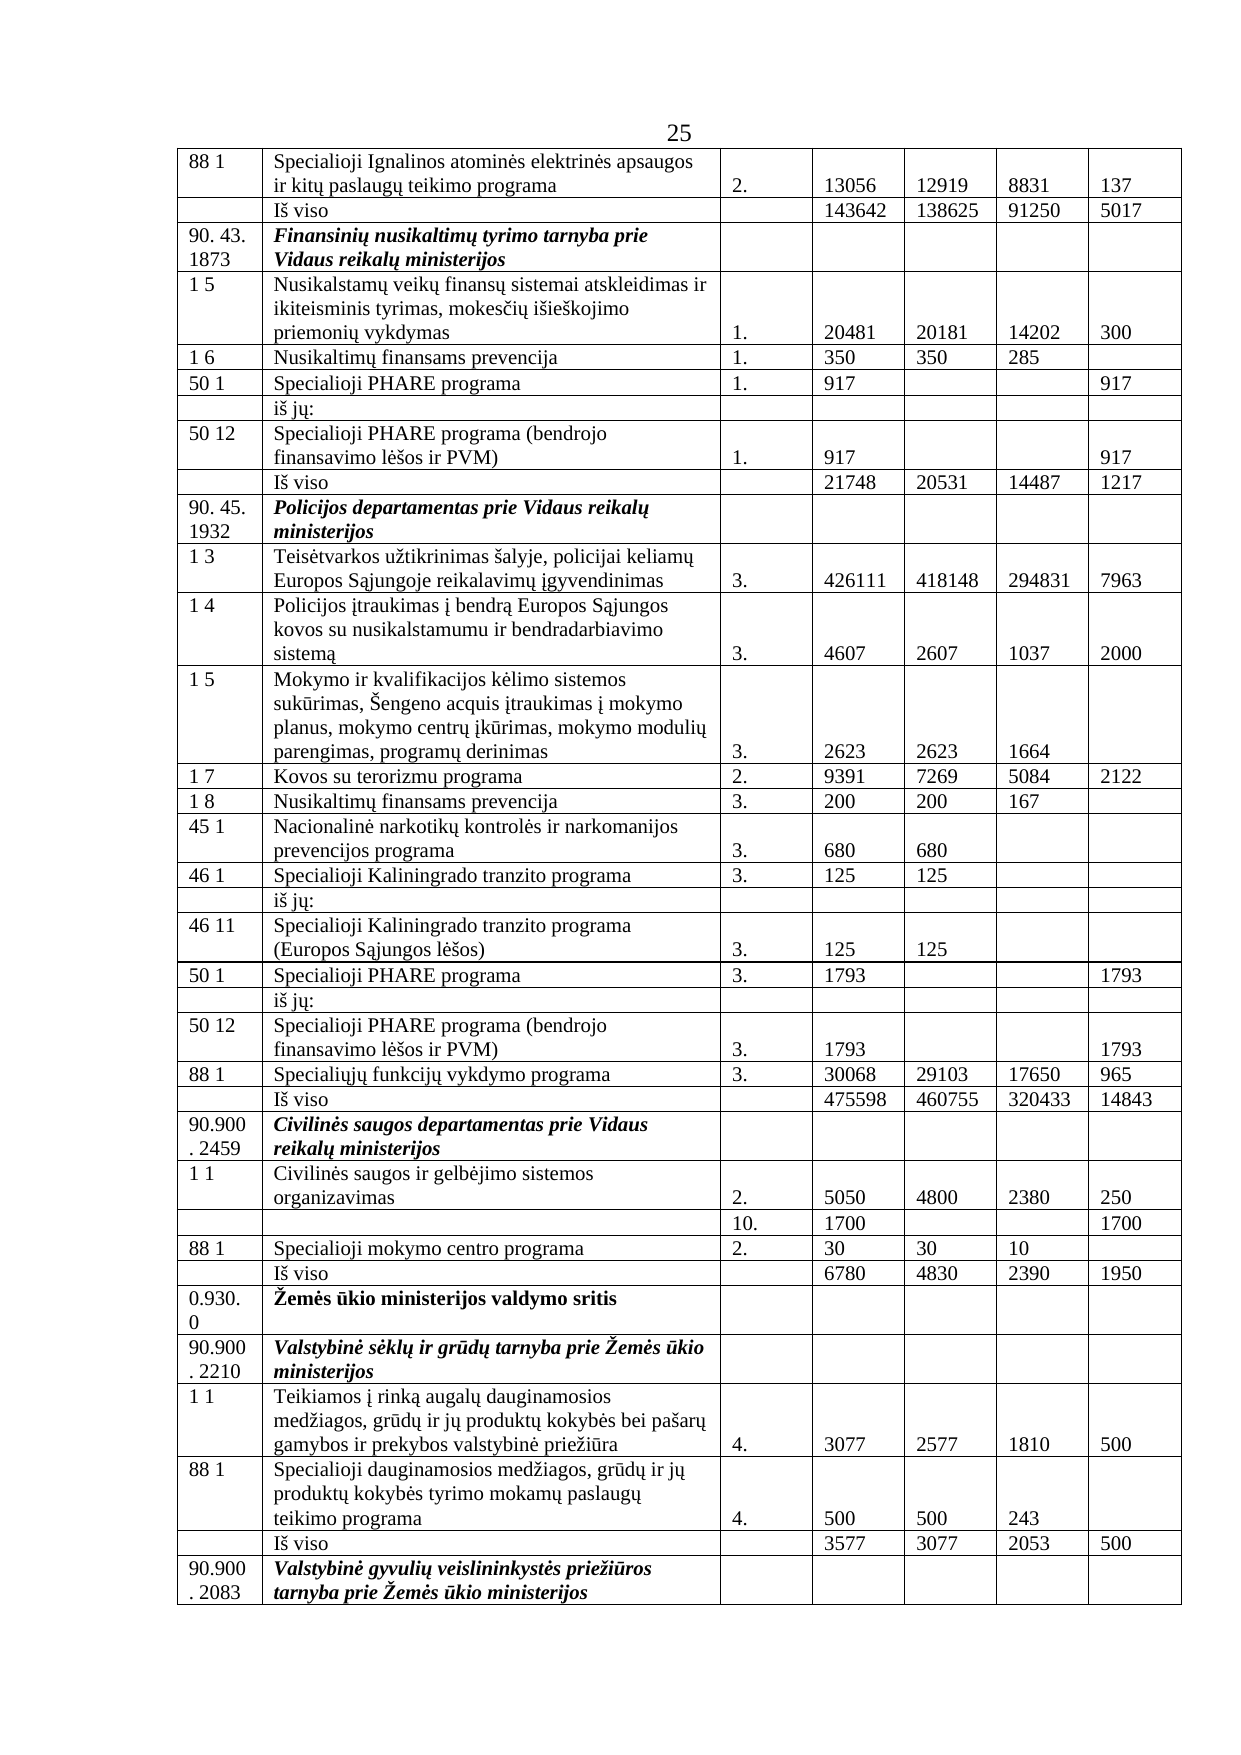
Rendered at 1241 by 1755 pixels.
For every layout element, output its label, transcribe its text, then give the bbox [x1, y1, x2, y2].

table_cell [997, 495, 1088, 543]
table_cell 90. 43. 1873 [178, 223, 262, 271]
table_cell 1793 [1089, 1013, 1181, 1061]
table_cell 90.900. 2210 [178, 1335, 262, 1383]
table_cell [721, 396, 812, 419]
table_cell Specialioji Kaliningrado tranzito programa (Europos Sąjungos lėšos) [263, 913, 720, 961]
table_cell 917 [1089, 370, 1181, 394]
table_cell 9391 [813, 764, 904, 788]
table_cell [905, 963, 996, 987]
table_cell [997, 863, 1088, 887]
table_cell Finansinių nusikaltimų tyrimo tarnyba prie Vidaus reikalų ministerijos [263, 223, 720, 271]
table_cell 1793 [813, 963, 904, 987]
table_cell 45 1 [178, 814, 262, 862]
table_cell [1089, 1556, 1181, 1604]
table_cell Specialiųjų funkcijų vykdymo programa [263, 1062, 720, 1086]
table_cell [997, 988, 1088, 1012]
table_cell [813, 1286, 904, 1334]
table_cell [997, 1335, 1088, 1383]
table_cell [178, 888, 262, 912]
table_cell 90.900. 2459 [178, 1112, 262, 1160]
table_cell Kovos su terorizmu programa [263, 764, 720, 788]
table_cell 3. [721, 913, 812, 961]
table_cell 1. [721, 272, 812, 344]
table_cell 3. [721, 1062, 812, 1086]
table_cell [997, 396, 1088, 419]
table_cell Specialioji mokymo centro programa [263, 1236, 720, 1259]
table_cell 88 1 [178, 1236, 262, 1259]
table_cell 88 1 [178, 149, 262, 197]
table_cell 2380 [997, 1161, 1088, 1209]
table_cell [1089, 1112, 1181, 1160]
table_cell 475598 [813, 1087, 904, 1111]
table_cell 3577 [813, 1531, 904, 1554]
table_cell [1089, 396, 1181, 419]
table_cell [178, 470, 262, 494]
table_cell [905, 1112, 996, 1160]
table_cell [721, 888, 812, 912]
table_cell 30068 [813, 1062, 904, 1086]
table_cell 7269 [905, 764, 996, 788]
table_cell [997, 370, 1088, 394]
table_cell 46 1 [178, 863, 262, 887]
table_cell [1089, 666, 1181, 763]
table_cell [997, 1210, 1088, 1234]
table_cell 300 [1089, 272, 1181, 344]
table_cell iš jų: [263, 396, 720, 419]
table_cell [721, 198, 812, 222]
table_cell [1089, 1286, 1181, 1334]
table_cell 5084 [997, 764, 1088, 788]
table_cell [1089, 1457, 1181, 1529]
table_cell 125 [813, 863, 904, 887]
table_cell Iš viso [263, 1087, 720, 1111]
table_cell 12919 [905, 149, 996, 197]
table_cell Nusikalstamų veikų finansų sistemai atskleidimas ir ikiteisminis tyrimas, mokesčių išieškojimo priemonių vykdymas [263, 272, 720, 344]
table_cell 500 [813, 1457, 904, 1529]
table_cell 10 [997, 1236, 1088, 1259]
table_cell 1793 [1089, 963, 1181, 987]
table_cell Iš viso [263, 1531, 720, 1554]
table_cell 2577 [905, 1384, 996, 1456]
table_cell [1089, 913, 1181, 961]
table_cell 2390 [997, 1261, 1088, 1285]
table_cell [997, 1112, 1088, 1160]
table_cell 2000 [1089, 593, 1181, 665]
table_cell 4830 [905, 1261, 996, 1285]
table_cell [997, 1013, 1088, 1061]
table_cell 14843 [1089, 1087, 1181, 1111]
table_cell iš jų: [263, 888, 720, 912]
table_cell 3. [721, 863, 812, 887]
table_cell 20531 [905, 470, 996, 494]
table_cell 4. [721, 1457, 812, 1529]
table_cell Žemės ūkio ministerijos valdymo sritis [263, 1286, 720, 1334]
table_cell 30 [905, 1236, 996, 1259]
table_cell iš jų: [263, 988, 720, 1012]
table_cell 1 6 [178, 345, 262, 369]
table_cell 500 [905, 1457, 996, 1529]
table_cell 0.930. 0 [178, 1286, 262, 1334]
table_cell [721, 1335, 812, 1383]
table_cell 200 [905, 789, 996, 813]
table_cell 46 11 [178, 913, 262, 961]
table_cell [997, 888, 1088, 912]
table_cell 143642 [813, 198, 904, 222]
table_cell [721, 1556, 812, 1604]
table_cell [721, 1087, 812, 1111]
table_cell [813, 396, 904, 419]
table_cell 14487 [997, 470, 1088, 494]
table_cell Specialioji PHARE programa [263, 370, 720, 394]
table_cell 13056 [813, 149, 904, 197]
table_cell 2623 [905, 666, 996, 763]
table_cell [1089, 888, 1181, 912]
table_cell 50 1 [178, 370, 262, 394]
table_cell [721, 1261, 812, 1285]
table_cell 6780 [813, 1261, 904, 1285]
table_cell 7963 [1089, 544, 1181, 592]
table_cell 3. [721, 814, 812, 862]
table_cell Specialioji dauginamosios medžiagos, grūdų ir jų produktų kokybės tyrimo mokamų paslaugų teikimo programa [263, 1457, 720, 1529]
table_cell 10. [721, 1210, 812, 1234]
table_cell Iš viso [263, 1261, 720, 1285]
table_cell 1037 [997, 593, 1088, 665]
table_cell 20481 [813, 272, 904, 344]
table_cell 1217 [1089, 470, 1181, 494]
table_cell Iš viso [263, 470, 720, 494]
table_cell 965 [1089, 1062, 1181, 1086]
table_cell [178, 1087, 262, 1111]
table_cell [905, 421, 996, 469]
table_cell 3. [721, 789, 812, 813]
table_cell 250 [1089, 1161, 1181, 1209]
table_cell 50 12 [178, 1013, 262, 1061]
table_cell Teikiamos į rinką augalų dauginamosios medžiagos, grūdų ir jų produktų kokybės bei pašarų gamybos ir prekybos valstybinė priežiūra [263, 1384, 720, 1456]
table_cell 2122 [1089, 764, 1181, 788]
table_cell 3. [721, 666, 812, 763]
table_cell 1 5 [178, 272, 262, 344]
table_cell Civilinės saugos departamentas prie Vidaus reikalų ministerijos [263, 1112, 720, 1160]
table_cell 426111 [813, 544, 904, 592]
table_cell 125 [905, 863, 996, 887]
table_cell Nacionalinė narkotikų kontrolės ir narkomanijos prevencijos programa [263, 814, 720, 862]
table_cell [1089, 495, 1181, 543]
table_cell 1700 [1089, 1210, 1181, 1234]
table_cell 50 1 [178, 963, 262, 987]
table_cell Mokymo ir kvalifikacijos kėlimo sistemos sukūrimas, Šengeno acquis įtraukimas į mokymo planus, mokymo centrų įkūrimas, mokymo modulių parengimas, programų derinimas [263, 666, 720, 763]
table_cell [905, 1556, 996, 1604]
table_cell Nusikaltimų finansams prevencija [263, 345, 720, 369]
table_cell [721, 1112, 812, 1160]
table_cell 3. [721, 593, 812, 665]
table_cell 2. [721, 149, 812, 197]
table_cell 680 [905, 814, 996, 862]
table_cell 4. [721, 1384, 812, 1456]
table_cell [1089, 789, 1181, 813]
table_cell Specialioji Kaliningrado tranzito programa [263, 863, 720, 887]
table_cell [905, 888, 996, 912]
table_cell Valstybinė gyvulių veislininkystės priežiūros tarnyba prie Žemės ūkio ministerijos [263, 1556, 720, 1604]
table_cell 125 [905, 913, 996, 961]
table_cell [178, 1210, 262, 1234]
table_cell 1664 [997, 666, 1088, 763]
table_cell 88 1 [178, 1457, 262, 1529]
table_cell Specialioji PHARE programa (bendrojo finansavimo lėšos ir PVM) [263, 421, 720, 469]
table_cell [721, 1531, 812, 1554]
table_cell [905, 495, 996, 543]
table_cell [813, 888, 904, 912]
table_cell Civilinės saugos ir gelbėjimo sistemos organizavimas [263, 1161, 720, 1209]
table_cell Specialioji PHARE programa [263, 963, 720, 987]
table_cell 5017 [1089, 198, 1181, 222]
table_cell 167 [997, 789, 1088, 813]
table_cell Iš viso [263, 198, 720, 222]
table_cell 2. [721, 764, 812, 788]
table_cell 30 [813, 1236, 904, 1259]
table_cell [178, 988, 262, 1012]
table_cell 1 8 [178, 789, 262, 813]
table_cell Policijos departamentas prie Vidaus reikalų ministerijos [263, 495, 720, 543]
table_cell [997, 223, 1088, 271]
table_cell 285 [997, 345, 1088, 369]
table_cell [997, 814, 1088, 862]
table_cell 4800 [905, 1161, 996, 1209]
table_cell 917 [813, 370, 904, 394]
table_cell [997, 963, 1088, 987]
table_cell 500 [1089, 1384, 1181, 1456]
table_cell 5050 [813, 1161, 904, 1209]
table_cell 1950 [1089, 1261, 1181, 1285]
table_cell 50 12 [178, 421, 262, 469]
table_cell Policijos įtraukimas į bendrą Europos Sąjungos kovos su nusikalstamumu ir bendradarbiavimo sistemą [263, 593, 720, 665]
table_cell [997, 1286, 1088, 1334]
table_cell [721, 495, 812, 543]
table_cell 3077 [905, 1531, 996, 1554]
table_cell 3077 [813, 1384, 904, 1456]
table_cell 91250 [997, 198, 1088, 222]
table_cell 917 [813, 421, 904, 469]
table_cell 17650 [997, 1062, 1088, 1086]
table_cell 88 1 [178, 1062, 262, 1086]
table_cell [721, 470, 812, 494]
table_cell [178, 1261, 262, 1285]
table_cell 350 [813, 345, 904, 369]
table_cell Valstybinė sėklų ir grūdų tarnyba prie Žemės ūkio ministerijos [263, 1335, 720, 1383]
table_cell [178, 198, 262, 222]
table_cell 680 [813, 814, 904, 862]
table_cell Specialioji PHARE programa (bendrojo finansavimo lėšos ir PVM) [263, 1013, 720, 1061]
table_cell 3. [721, 544, 812, 592]
table_cell 1. [721, 370, 812, 394]
table_cell 1 1 [178, 1384, 262, 1456]
table_cell [997, 1556, 1088, 1604]
table_cell 1 4 [178, 593, 262, 665]
table_cell 350 [905, 345, 996, 369]
table_cell [905, 370, 996, 394]
table_cell 1793 [813, 1013, 904, 1061]
table_cell [813, 1556, 904, 1604]
table_cell 418148 [905, 544, 996, 592]
table_cell 2053 [997, 1531, 1088, 1554]
table_cell [905, 1013, 996, 1061]
table_cell 20181 [905, 272, 996, 344]
table_cell 1700 [813, 1210, 904, 1234]
table_cell 200 [813, 789, 904, 813]
table_cell 138625 [905, 198, 996, 222]
table_cell [997, 421, 1088, 469]
table_cell 1810 [997, 1384, 1088, 1456]
table_cell [997, 913, 1088, 961]
table_cell [1089, 988, 1181, 1012]
table_cell [1089, 1335, 1181, 1383]
table_cell [263, 1210, 720, 1234]
table_cell 1 1 [178, 1161, 262, 1209]
table_cell 1. [721, 345, 812, 369]
table_cell [813, 223, 904, 271]
table_cell [905, 396, 996, 419]
table_cell [178, 396, 262, 419]
table_cell 460755 [905, 1087, 996, 1111]
table_cell [1089, 814, 1181, 862]
table_cell 2. [721, 1236, 812, 1259]
table_cell [905, 223, 996, 271]
table_cell 2623 [813, 666, 904, 763]
table_cell 2607 [905, 593, 996, 665]
table_cell 3. [721, 1013, 812, 1061]
table_cell [1089, 223, 1181, 271]
table_cell 320433 [997, 1087, 1088, 1111]
table_cell [905, 1210, 996, 1234]
table_cell [905, 1286, 996, 1334]
table_cell [813, 495, 904, 543]
table_cell 500 [1089, 1531, 1181, 1554]
table_cell 3. [721, 963, 812, 987]
table_cell 137 [1089, 149, 1181, 197]
table_cell 29103 [905, 1062, 996, 1086]
table_cell [813, 988, 904, 1012]
table_cell 1 5 [178, 666, 262, 763]
table_cell [721, 988, 812, 1012]
table_cell [813, 1112, 904, 1160]
table_cell 243 [997, 1457, 1088, 1529]
table_cell 21748 [813, 470, 904, 494]
table_cell [813, 1335, 904, 1383]
table_cell 294831 [997, 544, 1088, 592]
table_cell Teisėtvarkos užtikrinimas šalyje, policijai keliamų Europos Sąjungoje reikalavimų įgyvendinimas [263, 544, 720, 592]
table_cell [905, 988, 996, 1012]
table_cell 1. [721, 421, 812, 469]
table_cell [178, 1531, 262, 1554]
table_cell 917 [1089, 421, 1181, 469]
table_cell 125 [813, 913, 904, 961]
table_cell 14202 [997, 272, 1088, 344]
table_cell 8831 [997, 149, 1088, 197]
table_cell [721, 223, 812, 271]
table_cell [1089, 345, 1181, 369]
table_cell 1 7 [178, 764, 262, 788]
table_cell Nusikaltimų finansams prevencija [263, 789, 720, 813]
table_cell 1 3 [178, 544, 262, 592]
table_cell [905, 1335, 996, 1383]
table_cell [721, 1286, 812, 1334]
table_cell Specialioji Ignalinos atominės elektrinės apsaugos ir kitų paslaugų teikimo programa [263, 149, 720, 197]
table_cell 2. [721, 1161, 812, 1209]
table_cell 4607 [813, 593, 904, 665]
table_cell 90. 45. 1932 [178, 495, 262, 543]
table_cell [1089, 1236, 1181, 1259]
table_cell [1089, 863, 1181, 887]
table_cell 90.900. 2083 [178, 1556, 262, 1604]
